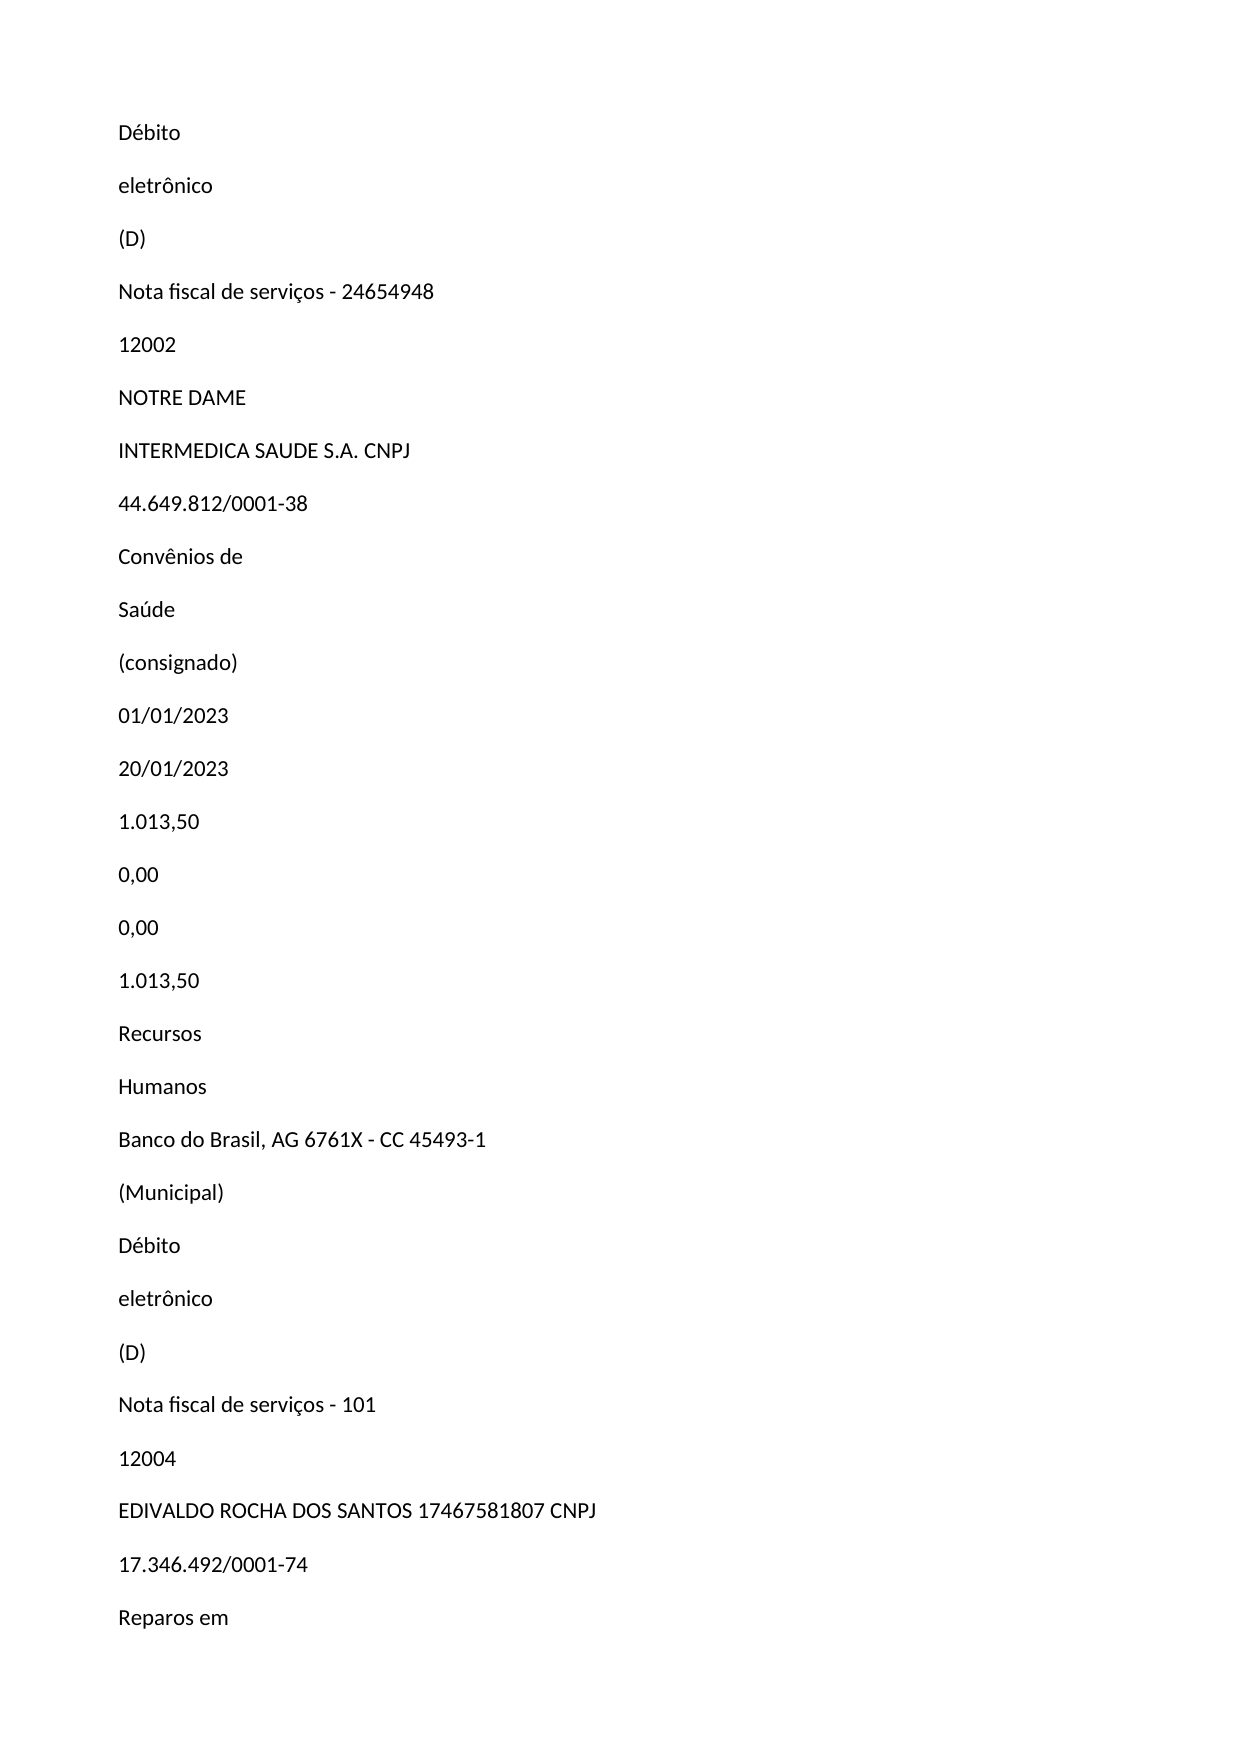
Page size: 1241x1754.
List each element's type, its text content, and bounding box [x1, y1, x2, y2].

text 12002 [118, 330, 1122, 358]
text 44.649.812/0001-38 [118, 489, 1122, 517]
text eletrônico [118, 1284, 1122, 1313]
text 20/01/2023 [118, 754, 1122, 782]
text EDIVALDO ROCHA DOS SANTOS 17467581807 CNPJ [118, 1497, 1122, 1525]
text Recursos [118, 1019, 1122, 1047]
text Nota fiscal de serviços - 24654948 [118, 277, 1122, 305]
text 01/01/2023 [118, 701, 1122, 729]
text (Municipal) [118, 1178, 1122, 1207]
text (consignado) [118, 648, 1122, 676]
text 0,00 [118, 860, 1122, 888]
text 1.013,50 [118, 807, 1122, 835]
text Débito [118, 1232, 1122, 1259]
text Convênios de [118, 542, 1122, 570]
text Saúde [118, 595, 1122, 623]
text (D) [118, 224, 1122, 252]
text Banco do Brasil, AG 6761X - CC 45493-1 [118, 1126, 1122, 1153]
text 0,00 [118, 913, 1122, 941]
text Humanos [118, 1072, 1122, 1101]
text 1.013,50 [118, 966, 1122, 994]
text Reparos em [118, 1603, 1122, 1631]
text 12004 [118, 1444, 1122, 1472]
text INTERMEDICA SAUDE S.A. CNPJ [118, 436, 1122, 464]
text 17.346.492/0001-74 [118, 1550, 1122, 1578]
text NOTRE DAME [118, 383, 1122, 411]
text Nota fiscal de serviços - 101 [118, 1391, 1122, 1419]
text (D) [118, 1338, 1122, 1366]
text Débito [118, 118, 1122, 146]
text eletrônico [118, 171, 1122, 199]
